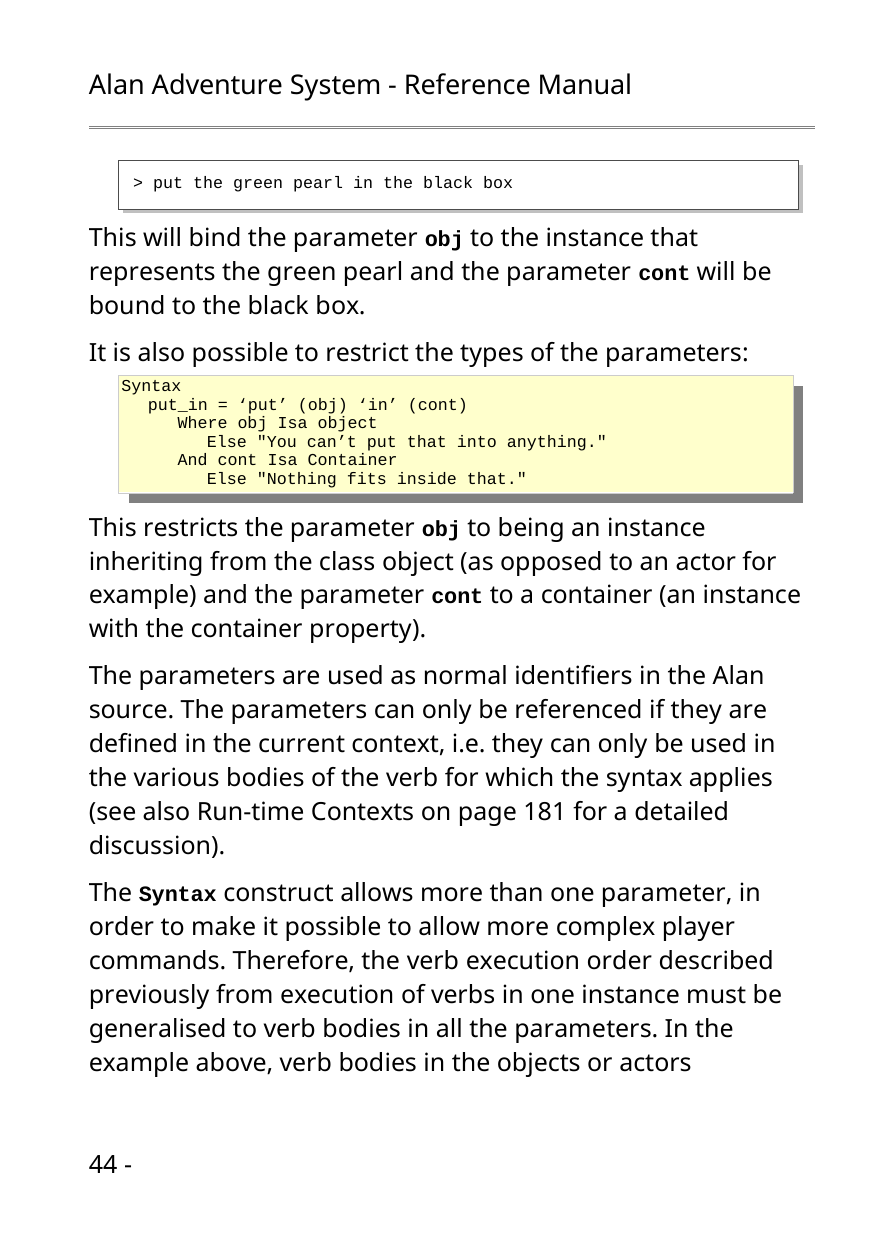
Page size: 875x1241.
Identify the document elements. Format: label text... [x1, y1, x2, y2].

text The parameters are used as normal identifiers in the Alan source. The parameters can only be referenced if they are defined in the current context, i.e. they can only be used in the various bodies of the verb for which the syntax applies (see also Run-time Contexts on page 144 for a detailed discussion). [88, 658, 815, 862]
text It is also possible to restrict the types of the parameters: [88, 335, 815, 369]
text Syntax put_in = ‘put’ (obj) ‘in’ (cont) Where obj Isa object Else "You can’t put that into anything." And cont Isa Container Else "Nothing fits inside that." [119, 376, 793, 492]
text This will bind the parameter obj to the instance that represents the green pearl and the parameter cont will be bound to the black box. [88, 220, 815, 322]
text The Syntax construct allows more than one parameter, in order to make it possible to allow more complex player commands. Therefore, the verb execution order described previ­ously from execution of verbs in one instance must be generalised to verb bodies in all the parame­ters. In the example above, verb bodies in the objects or actors [88, 875, 815, 1079]
text > put the green pearl in the black box [119, 161, 798, 209]
text This restricts the parameter obj to being an instance inheriting from the class object (as opposed to an actor for example) and the parameter cont to a container (an instance with the container property). [88, 509, 815, 645]
